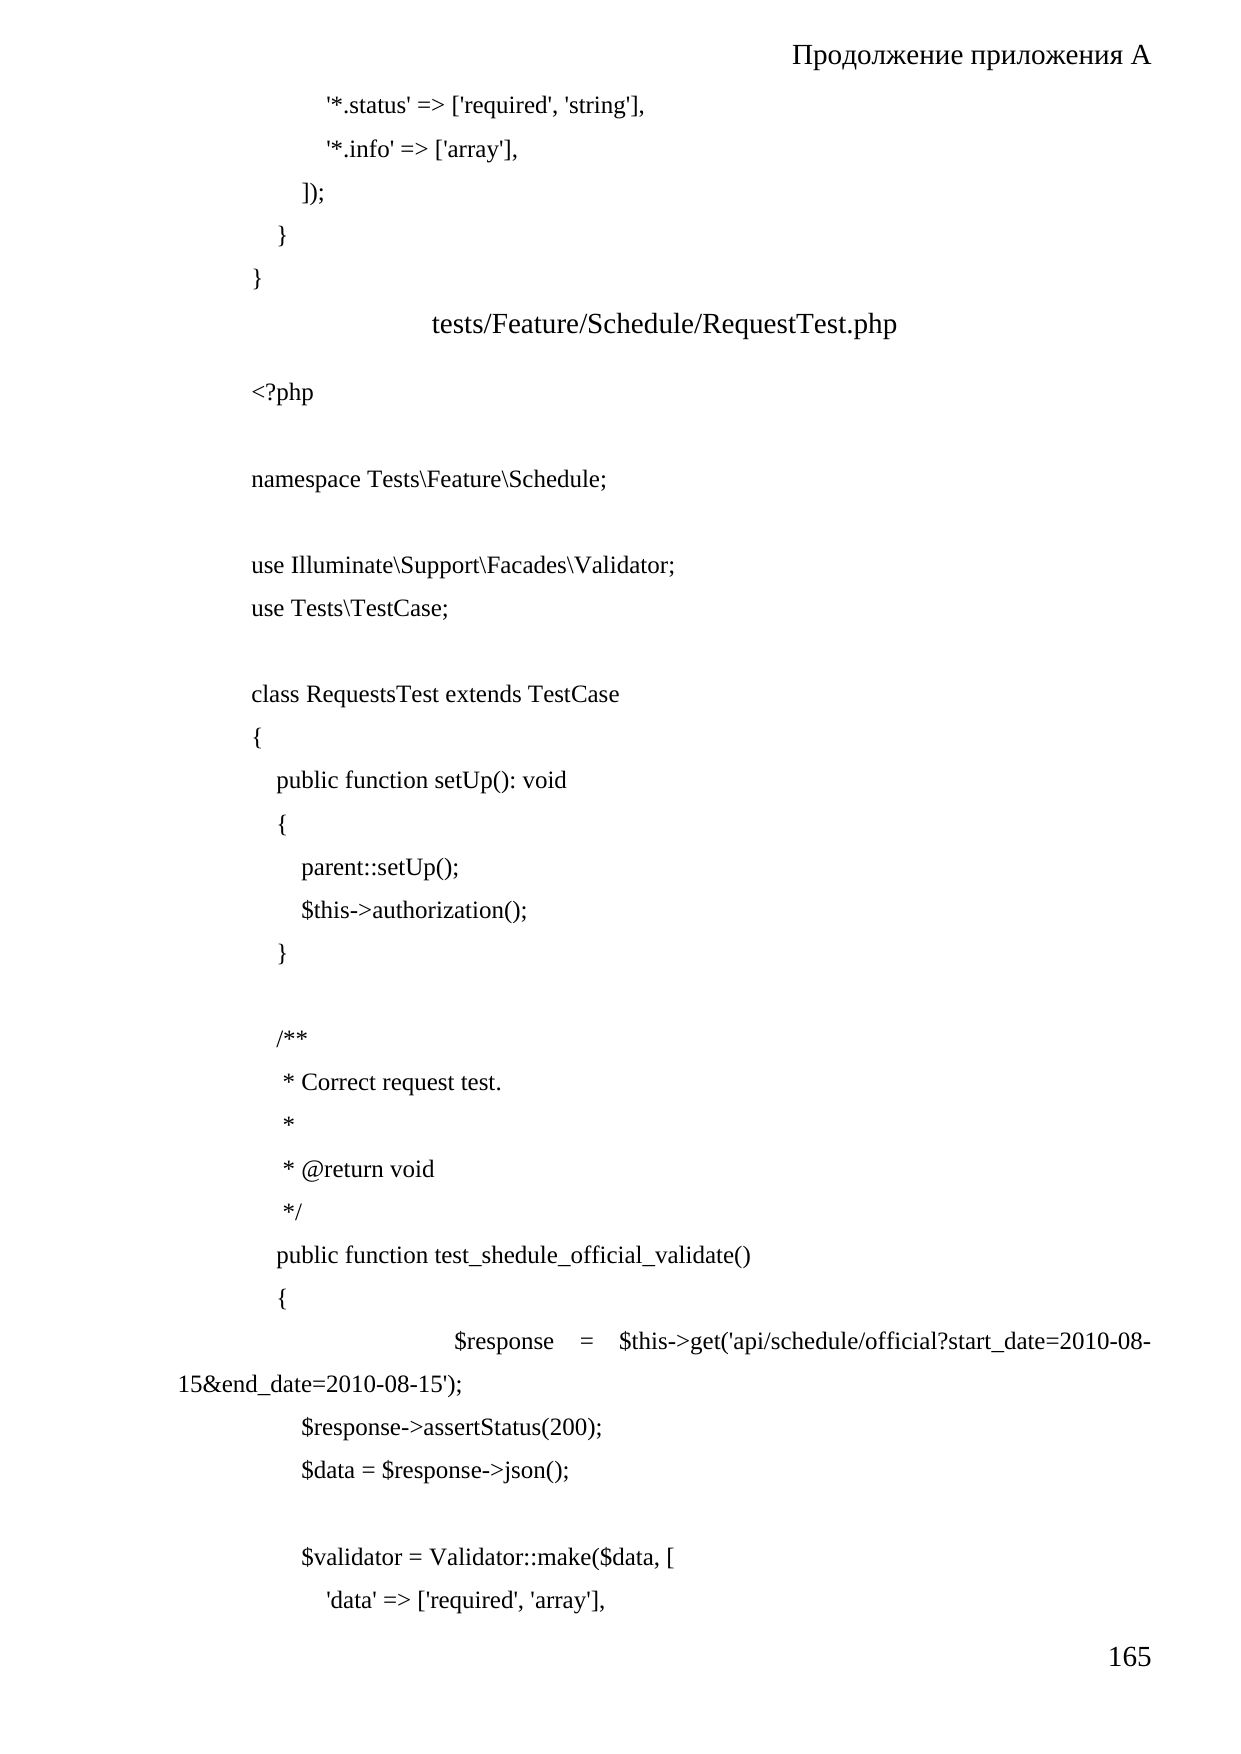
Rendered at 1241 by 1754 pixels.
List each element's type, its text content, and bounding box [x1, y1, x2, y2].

text { [177, 1283, 1152, 1312]
text use Illuminate\Support\Facades\Validator; [177, 550, 1152, 579]
text * [177, 1111, 1152, 1139]
text public function test_shedule_official_validate() [177, 1240, 1152, 1269]
text } [177, 938, 1152, 967]
text * Correct request test. [177, 1067, 1152, 1096]
text $data = $response->json(); [177, 1456, 1152, 1484]
text $this->authorization(); [177, 895, 1152, 924]
text namespace Tests\Feature\Schedule; [177, 464, 1152, 492]
text <?php [177, 377, 1152, 406]
text '*.info' => ['array'], [177, 134, 1152, 162]
text parent::setUp(); [177, 852, 1152, 881]
text { [177, 722, 1152, 751]
text } [177, 263, 1152, 292]
text */ [177, 1197, 1152, 1226]
text $response->assertStatus(200); [177, 1412, 1152, 1441]
text use Tests\TestCase; [177, 593, 1152, 622]
text * @return void [177, 1154, 1152, 1182]
text $validator = Validator::make($data, [ [177, 1542, 1152, 1571]
text '*.status' => ['required', 'string'], [177, 91, 1152, 119]
text $response = $this->get('api/schedule/official?start_date=2010-08-15&end_date=2010-08-15'); [177, 1326, 1152, 1398]
text public function setUp(): void [177, 766, 1152, 794]
text 'data' => ['required', 'array'], [177, 1585, 1152, 1614]
text class RequestsTest extends TestCase [177, 679, 1152, 708]
text ]); [177, 177, 1152, 206]
subtitle tests/Feature/Schedule/RequestTest.php [177, 306, 1152, 340]
text { [177, 809, 1152, 837]
text /** [177, 1024, 1152, 1053]
text } [177, 220, 1152, 249]
